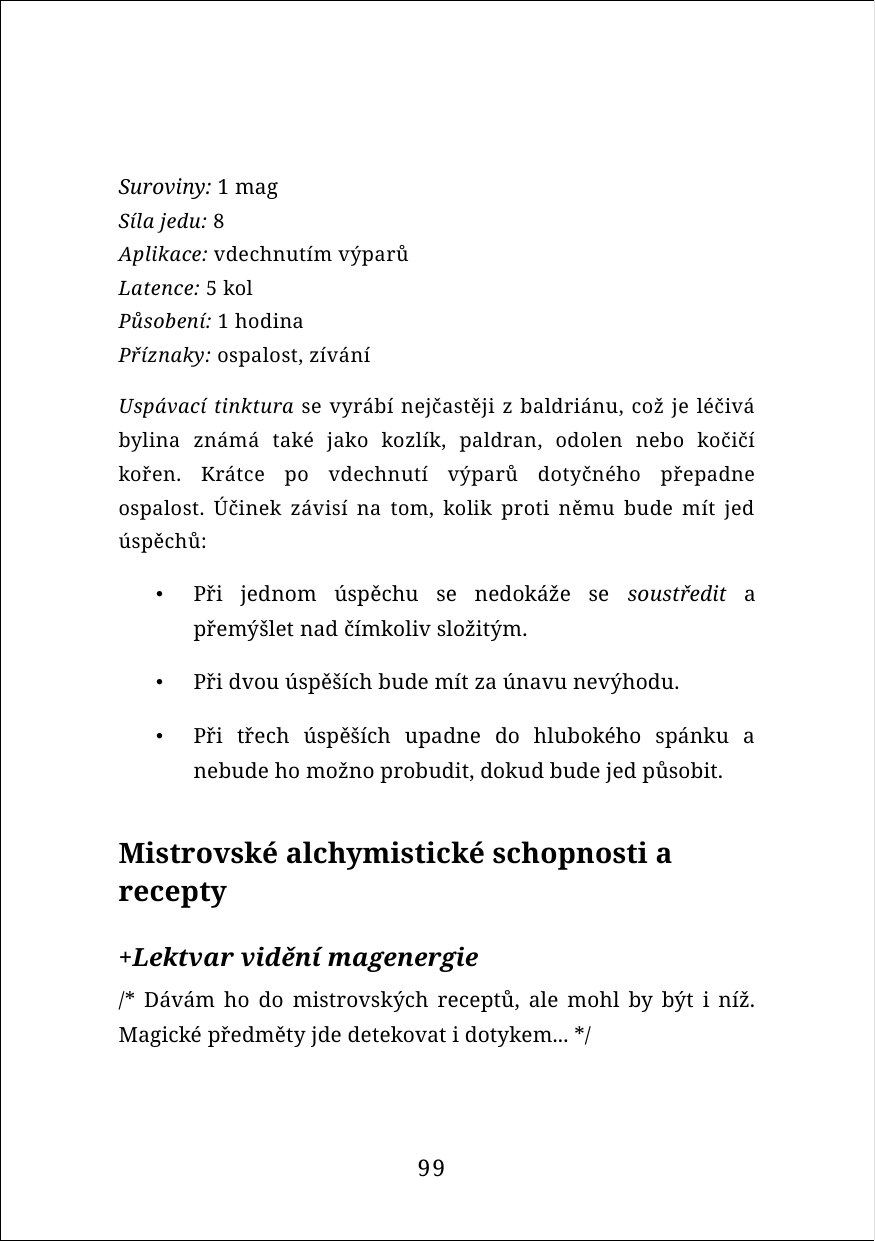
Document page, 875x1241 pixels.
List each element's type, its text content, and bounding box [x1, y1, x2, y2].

subtitle Mistrovské alchymistické schopnosti a recepty [118, 833, 756, 910]
subtitle +Lektvar vidění magenergie [118, 939, 756, 973]
list Při dvou úspěších bude mít za únavu nevýhodu. [156, 667, 756, 696]
text Suroviny: 1 mag Síla jedu: 8 Aplikace: vdechnutím výparů Latence: 5 kol Působení: 1 hodina Příznaky: ospalost, zívání [118, 172, 756, 368]
text /* Dávám ho do mistrovských receptů, ale mohl by být i níž. Magické předměty jde detekovat i dotykem... */ [118, 985, 756, 1049]
text Uspávací tinktura se vyrábí nejčastěji z baldriánu, což je léčivá bylina známá také jako kozlík, paldran, odolen nebo kočičí kořen. Krátce po vdechnutí výparů dotyčného přepadne ospalost. Účinek závisí na tom, kolik proti němu bude mít jed úspěchů: [118, 393, 756, 554]
list Při třech úspěších upadne do hlubokého spánku a nebude ho možno probudit, dokud bude jed působit. [156, 721, 756, 785]
list Při jednom úspěchu se nedokáže se soustředit a přemýšlet nad čímkoliv složitým. [156, 579, 756, 643]
